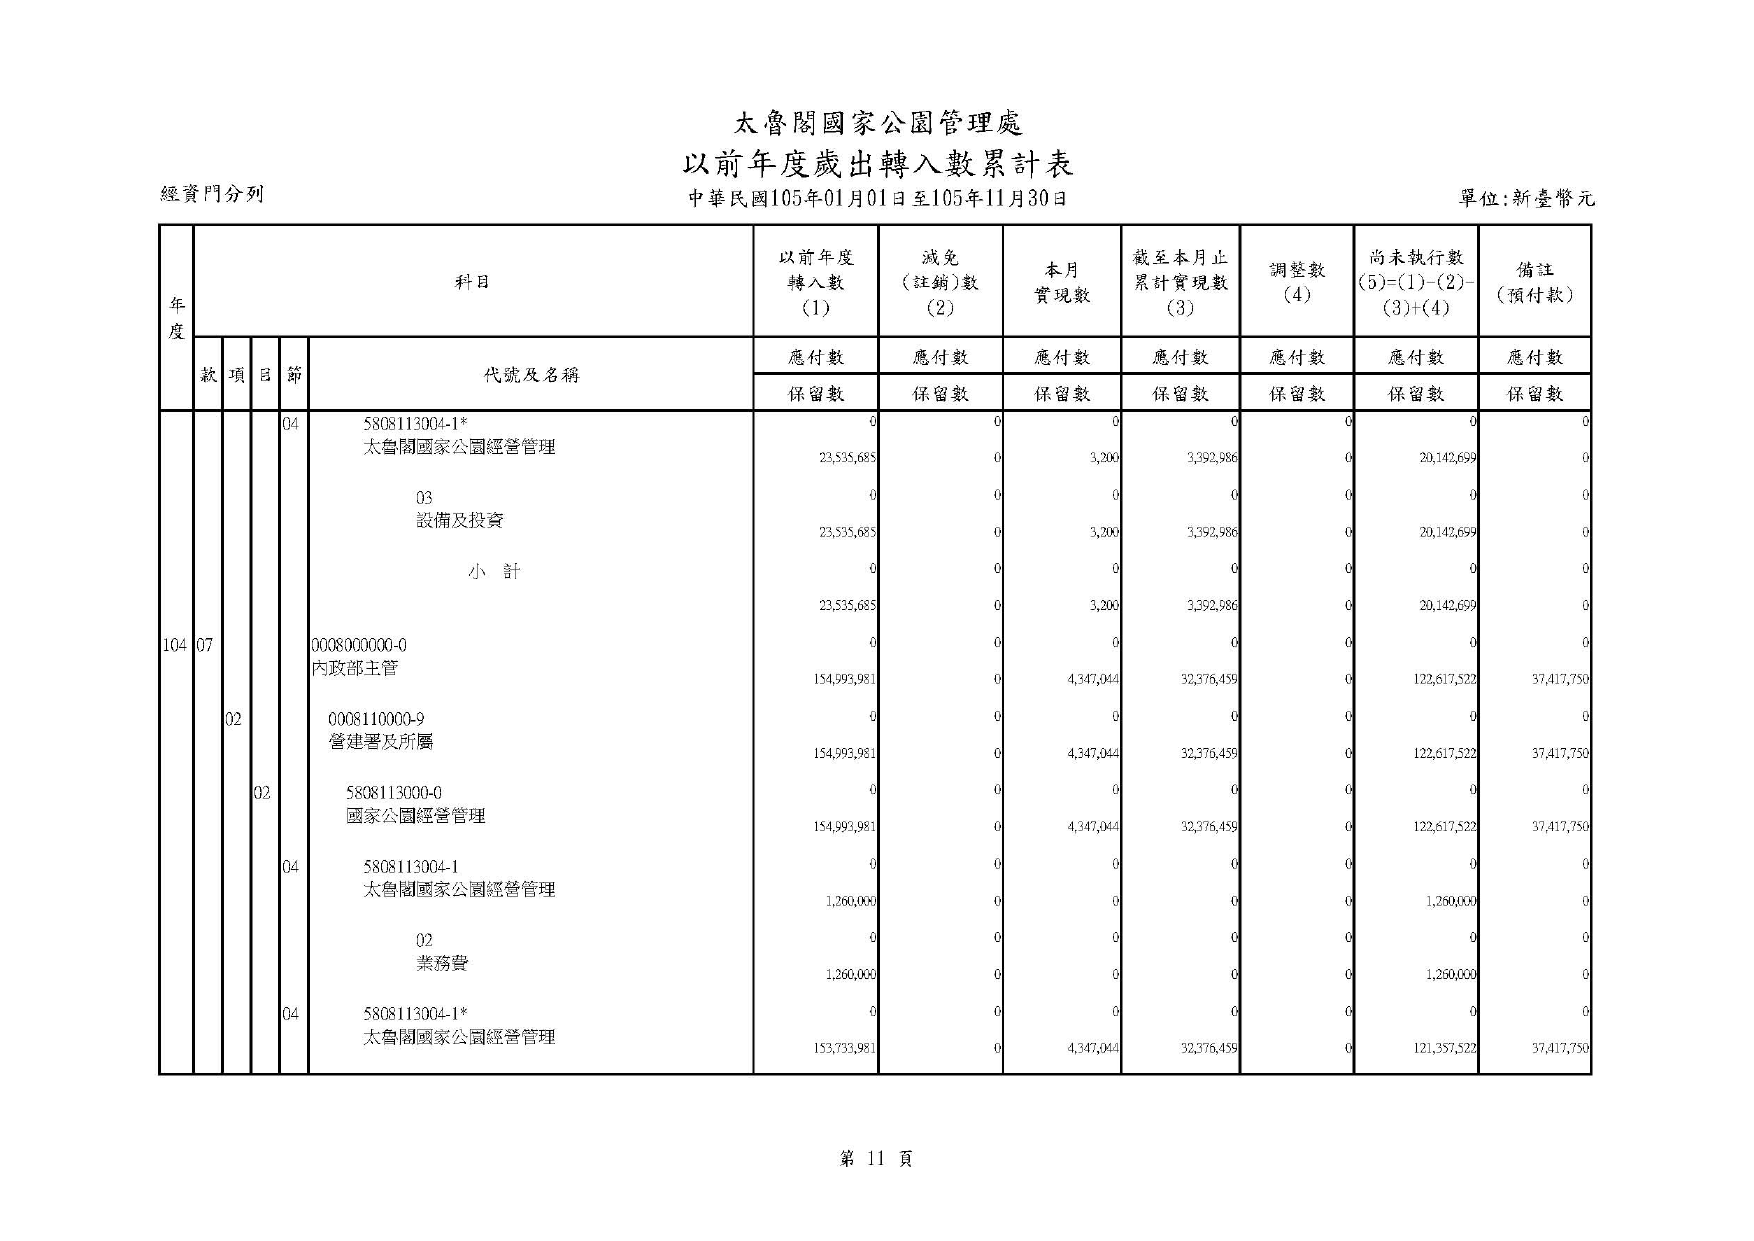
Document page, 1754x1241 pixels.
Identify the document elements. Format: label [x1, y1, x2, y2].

picture [59, 59, 1695, 1216]
